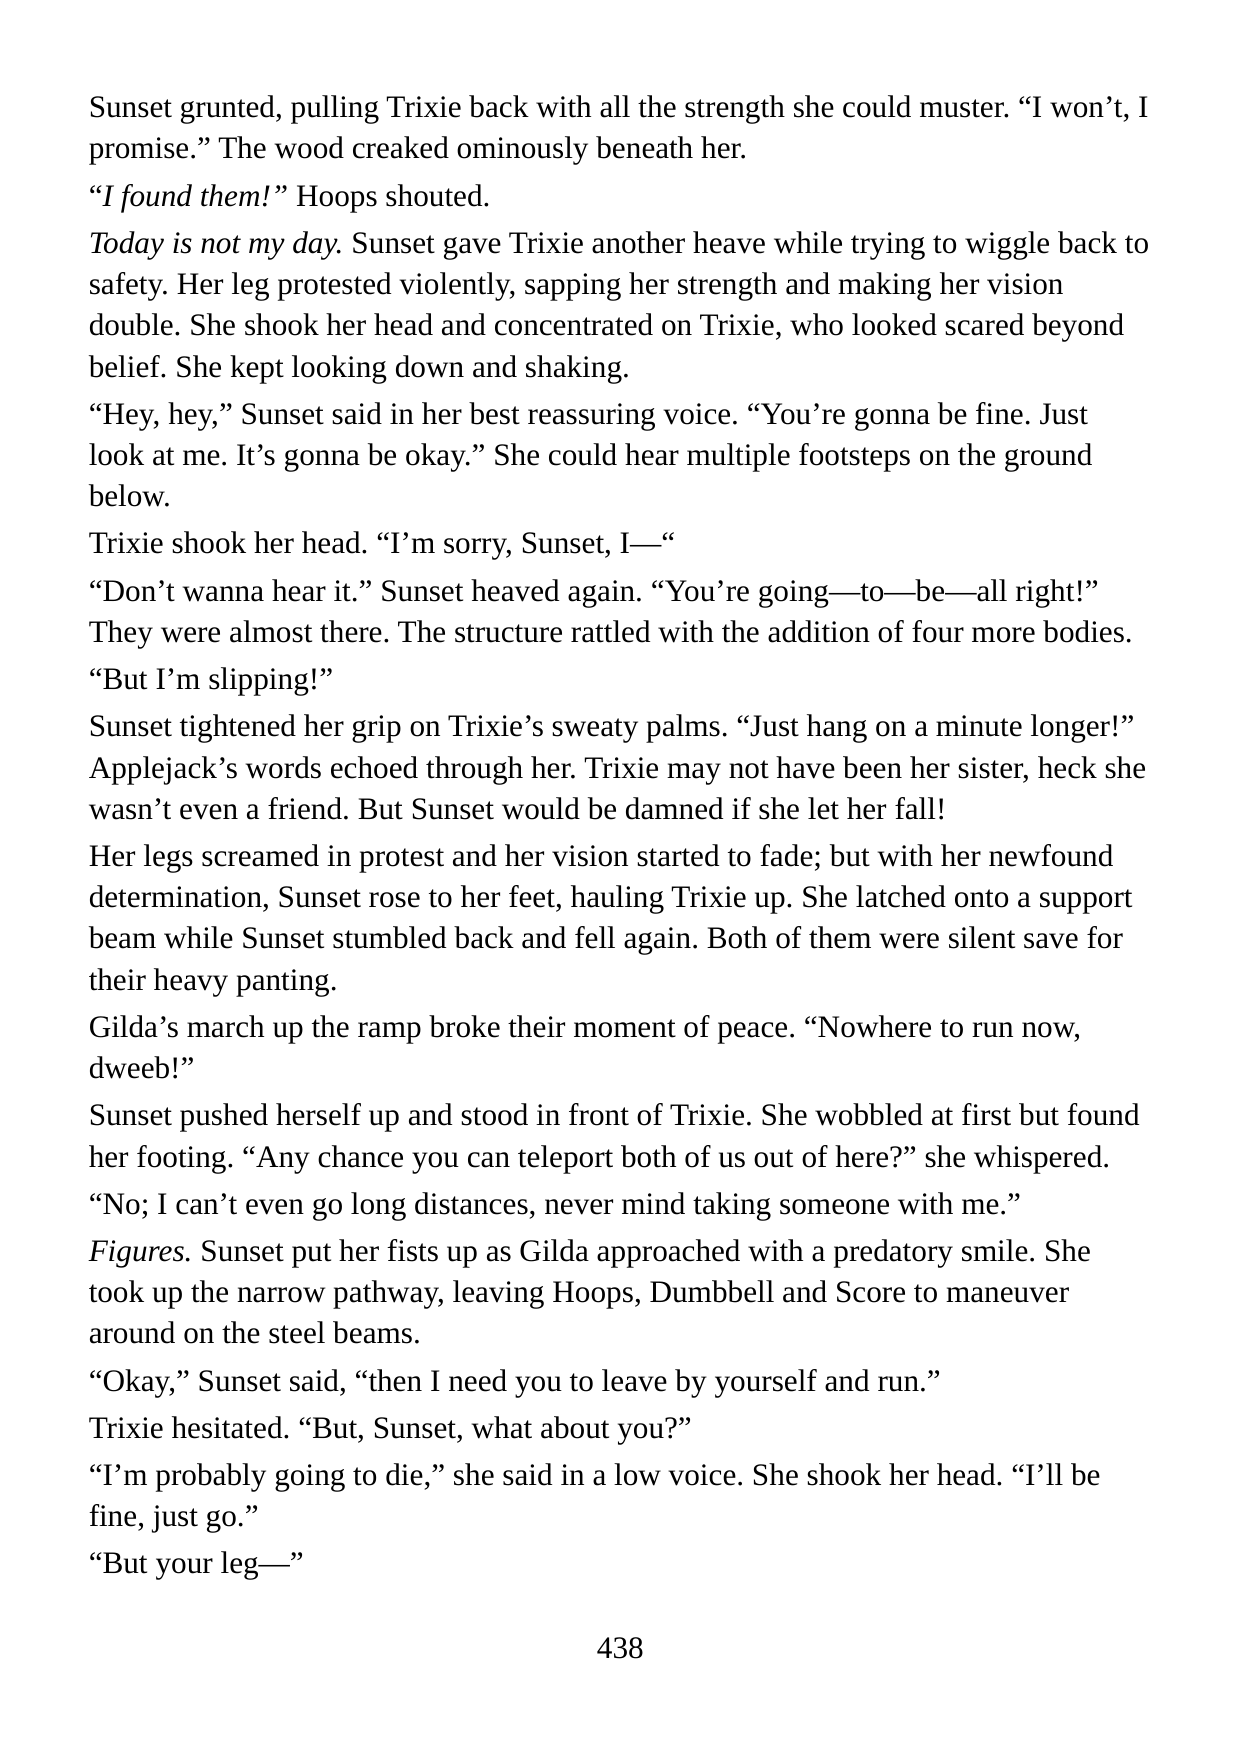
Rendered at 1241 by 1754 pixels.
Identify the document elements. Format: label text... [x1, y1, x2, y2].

text “No; I can’t even go long distances, never mind taking someone with me.” [88, 1185, 1152, 1221]
text “Hey, hey,” Sunset said in her best reassuring voice. “You’re gonna be fine. Just look at me. It’s gonna be okay.” She could hear multiple footsteps on the ground below. [88, 395, 1152, 513]
text “Okay,” Sunset said, “then I need you to leave by yourself and run.” [88, 1362, 1152, 1398]
text “I’m probably going to die,” she said in a low voice. She shook her head. “I’ll be fine, just go.” [88, 1456, 1152, 1533]
text Figures. Sunset put her fists up as Gilda approached with a predatory smile. She took up the narrow pathway, leaving Hoops, Dumbbell and Score to maneuver around on the steel beams. [88, 1232, 1152, 1351]
text Her legs screamed in protest and her vision started to fade; but with her newfound determination, Sunset rose to her feet, hauling Trixie up. She latched onto a support beam while Sunset stumbled back and fell again. Both of them were silent save for their heavy panting. [88, 837, 1152, 997]
text “Don’t wanna hear it.” Sunset heaved again. “You’re going—to—be—all right!” They were almost there. The structure rattled with the addition of four more bodies. [88, 572, 1152, 649]
text Trixie hesitated. “But, Sunset, what about you?” [88, 1409, 1152, 1445]
text Sunset pushed herself up and stood in front of Trixie. She wobbled at first but found her footing. “Any chance you can teleport both of us out of here?” she whispered. [88, 1097, 1152, 1174]
text Sunset tightened her grip on Trixie’s sweaty palms. “Just hang on a minute longer!” Applejack’s words echoed through her. Trixie may not have been her sister, heck she wasn’t even a friend. But Sunset would be damned if she let her fall! [88, 708, 1152, 826]
text Today is not my day. Sunset gave Trixie another heave while trying to wiggle back to safety. Her leg protested violently, sapping her strength and making her vision double. She shook her head and concentrated on Trixie, who looked scared beyond belief. She kept looking down and shaking. [88, 224, 1152, 384]
text Trixie shook her head. “I’m sorry, Sunset, I—“ [88, 525, 1152, 561]
text Sunset grunted, pulling Trixie back with all the strength she could muster. “I won’t, I promise.” The wood creaked ominously beneath her. [88, 88, 1152, 166]
text Gilda’s march up the ramp broke their moment of peace. “Nowhere to run now, dweeb!” [88, 1008, 1152, 1085]
text “I found them!” Hoops shouted. [88, 177, 1152, 213]
text “But your leg—” [88, 1545, 1152, 1581]
text “But I’m slipping!” [88, 660, 1152, 696]
